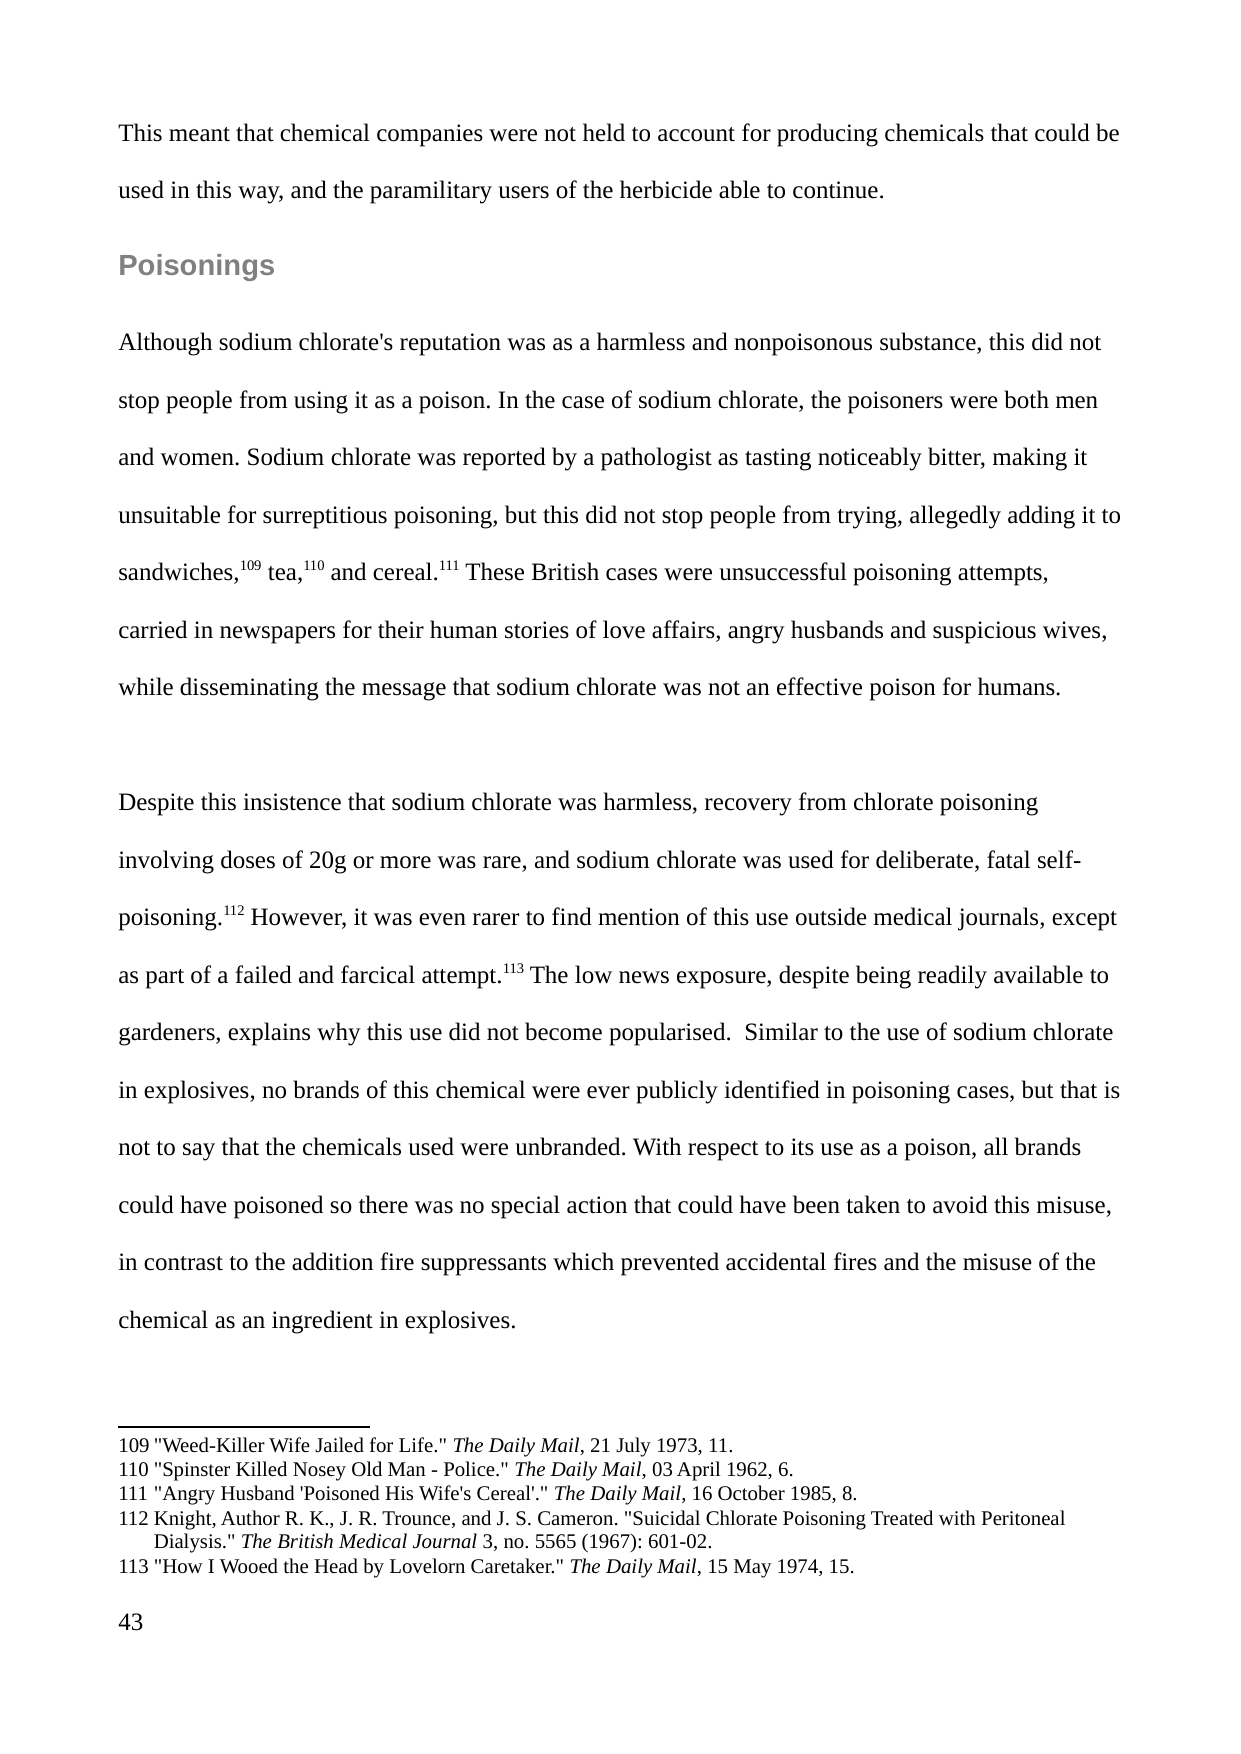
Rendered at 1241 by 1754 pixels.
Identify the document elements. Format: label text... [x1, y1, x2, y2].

text "Angry Husband 'Poisoned His Wife's Cereal'." The Daily Mail, 16 October 1985, 8. [118, 1481, 1122, 1505]
text "Spinster Killed Nosey Old Man - Police." The Daily Mail, 03 April 1962, 6. [118, 1457, 1122, 1481]
subtitle Poisonings [118, 248, 1122, 281]
text "Weed-Killer Wife Jailed for Life." The Daily Mail, 21 July 1973, 11. [118, 1433, 1122, 1457]
text Despite this insistence that sodium chlorate was harmless, recovery from chlorate poisoning involving doses of 20g or more was rare, and sodium chlorate was used for deliberate, fatal self-poisoning. However, it was even rarer to find mention of this use outside medical journals, except as part of a failed and farcical attempt. The low news exposure, despite being readily available to gardeners, explains why this use did not become popularised. Similar to the use of sodium chlorate in explosives, no brands of this chemical were ever publicly identified in poisoning cases, but that is not to say that the chemicals used were unbranded. With respect to its use as a poison, all brands could have poisoned so there was no special action that could have been taken to avoid this misuse, in contrast to the addition fire suppressants which prevented accidental fires and the misuse of the chemical as an ingredient in explosives. [118, 787, 1122, 1333]
text Although sodium chlorate's reputation was as a harmless and nonpoisonous substance, this did not stop people from using it as a poison. In the case of sodium chlorate, the poisoners were both men and women. Sodium chlorate was reported by a pathologist as tasting noticeably bitter, making it unsuitable for surreptitious poisoning, but this did not stop people from trying, allegedly adding it to sandwiches, tea, and cereal. These British cases were unsuccessful poisoning attempts, carried in newspapers for their human stories of love affairs, angry husbands and suspicious wives, while disseminating the message that sodium chlorate was not an effective poison for humans. [118, 327, 1122, 701]
text This meant that chemical companies were not held to account for producing chemicals that could be used in this way, and the paramilitary users of the herbicide able to continue. [118, 118, 1122, 204]
text "How I Wooed the Head by Lovelorn Caretaker." The Daily Mail, 15 May 1974, 15. [118, 1553, 1122, 1578]
text Knight, Author R. K., J. R. Trounce, and J. S. Cameron. "Suicidal Chlorate Poisoning Treated with Peritoneal Dialysis." The British Medical Journal 3, no. 5565 (1967): 601-02. [118, 1505, 1122, 1553]
